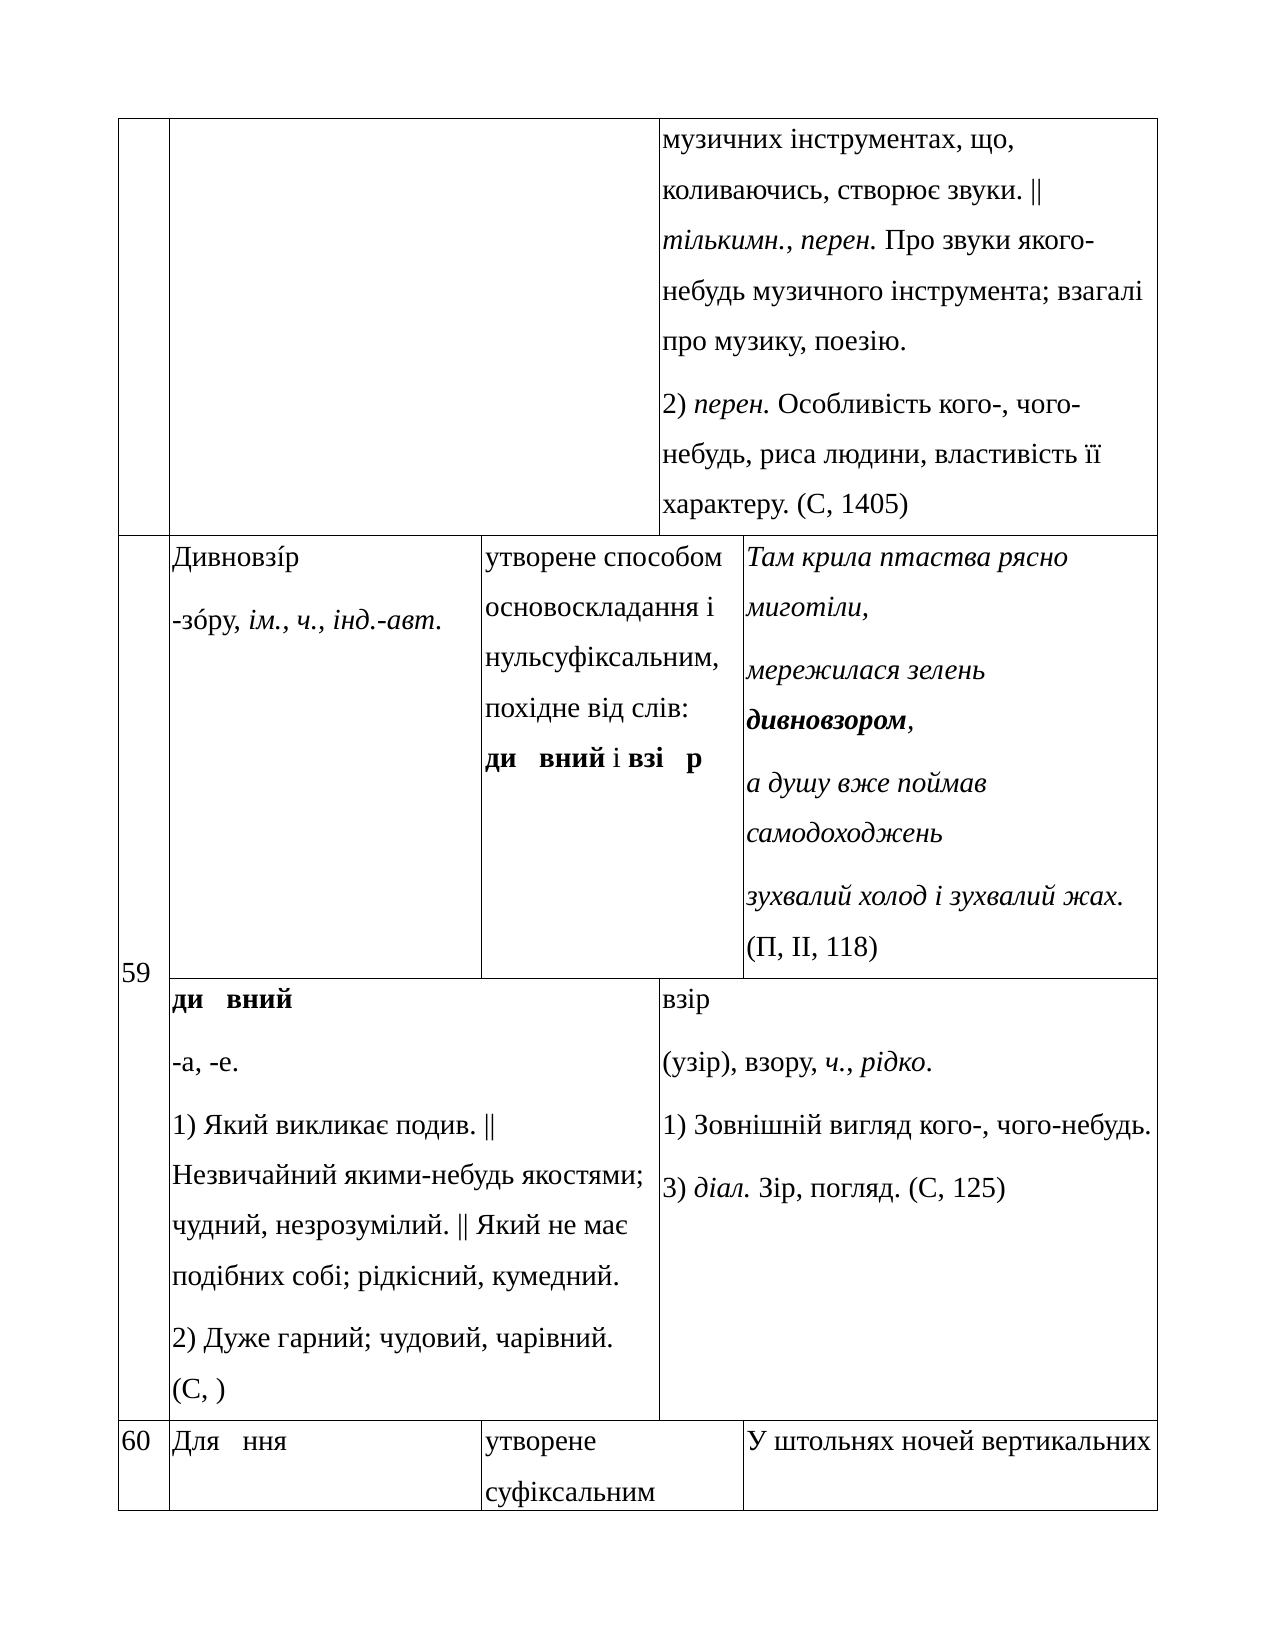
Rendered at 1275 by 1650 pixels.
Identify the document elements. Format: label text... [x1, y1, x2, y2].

table_cell музичних інструментах, що, коливаючись, створює звуки. || тількимн., перен. Про звуки якого-небудь музичного інструмента; взагалі про музику, поезію. 2) перен. Особливість кого-, чого-небудь, риса людини, властивість її характеру. (С, 1405) [660, 119, 1157, 535]
table_cell Дляння [170, 1421, 481, 1510]
table_cell Дивновзíр -зóру, ім., ч., інд.-авт. [170, 536, 481, 978]
table_cell У штольнях ночей вертикальних [744, 1421, 1157, 1510]
table_cell [119, 119, 169, 535]
table_cell 59 [119, 536, 169, 1420]
table_cell утворене суфіксальним [482, 1421, 743, 1510]
table_cell взір (узір), взору, ч., рідко. 1) Зовнішній вигляд кого-, чого-небудь. 3) діал. Зір, погляд. (С, 125) [660, 979, 1157, 1420]
table_cell Там крила птаства рясно миготіли, мережилася зелень дивновзором, а душу вже поймав самодоходжень зухвалий холод і зухвалий жах. (П, ІІ, 118) [744, 536, 1157, 978]
table_cell 60 [119, 1421, 169, 1510]
table_cell [170, 119, 659, 535]
table_cell дивний -а, -е. 1) Який викликає подив. || Незвичайний якими-небудь якостями; чудний, незрозумілий. || Який не має подібних собі; рідкісний, кумедний. 2) Дуже гарний; чудовий, чарівний. (С, ) [170, 979, 659, 1420]
table_cell утворене способом основоскладання і нульсуфіксальним, похідне від слів: дивний і взір [482, 536, 743, 978]
